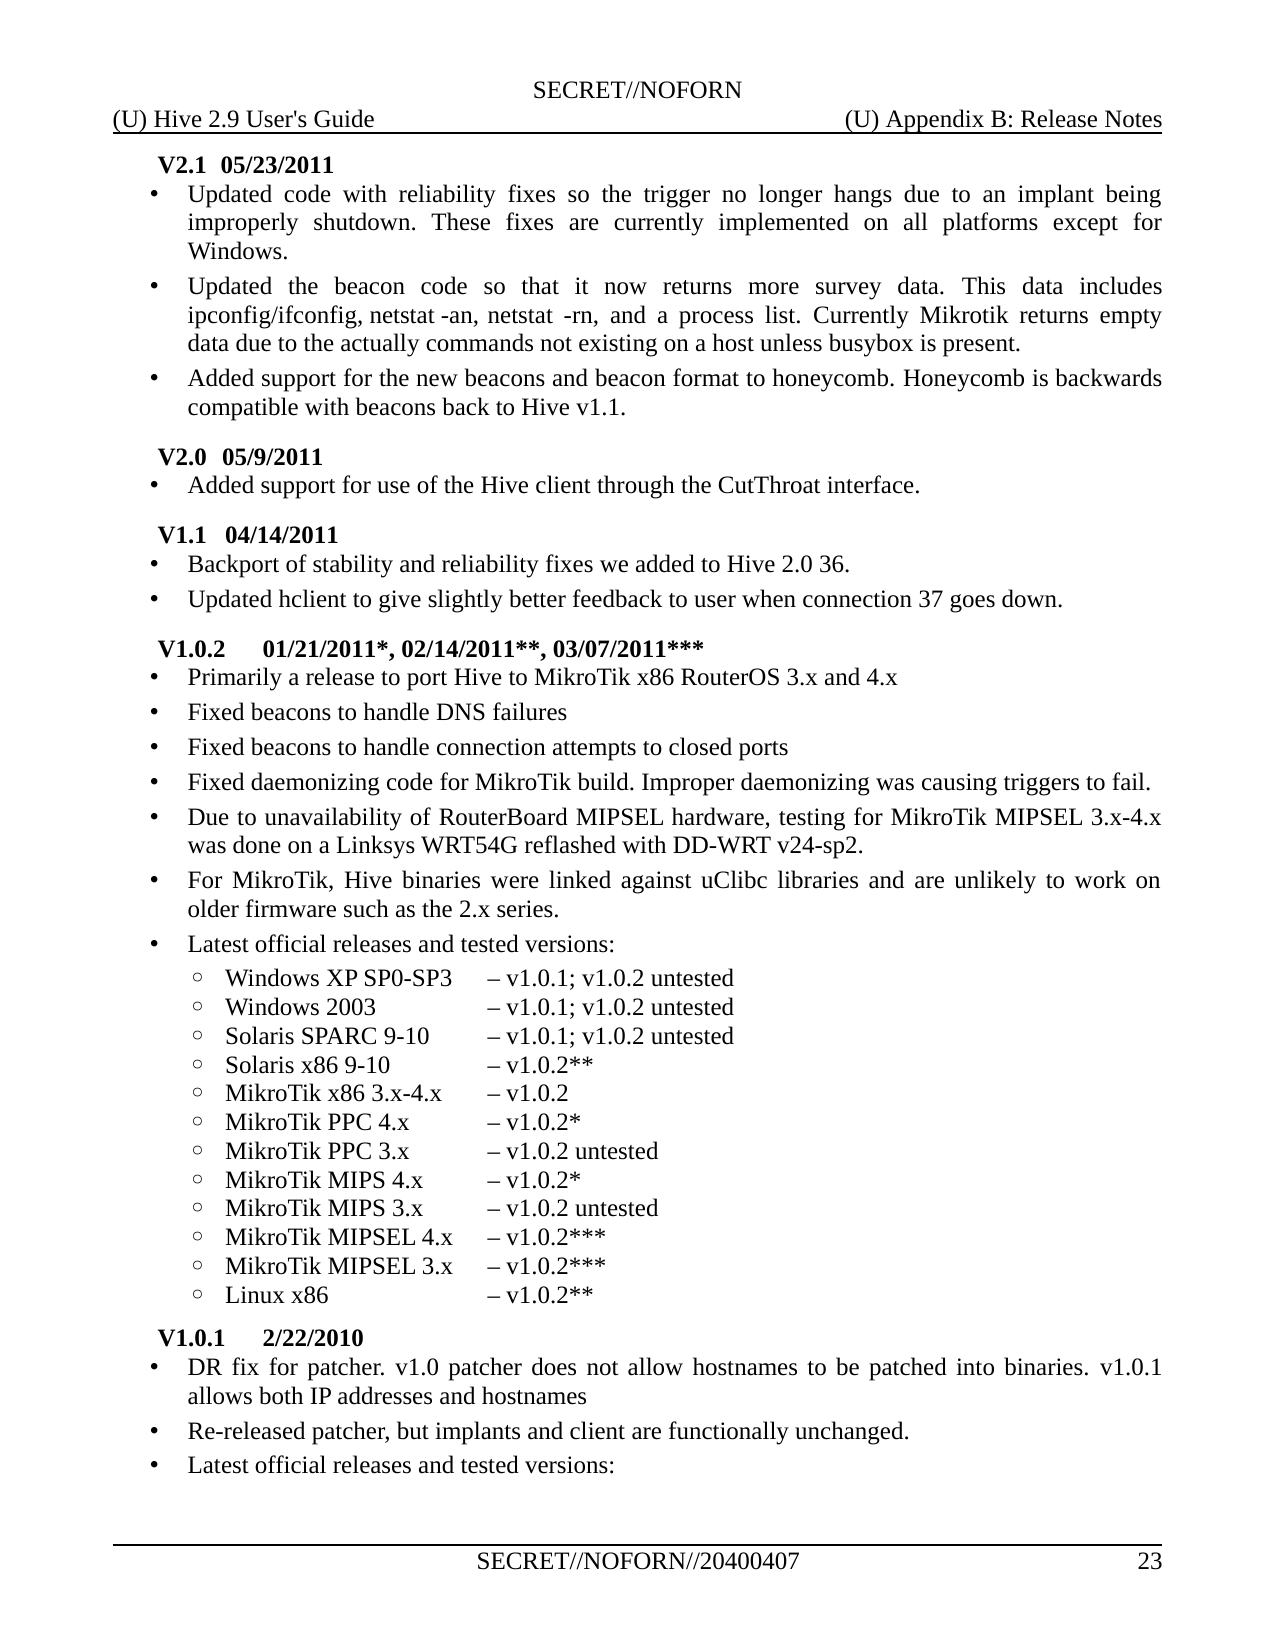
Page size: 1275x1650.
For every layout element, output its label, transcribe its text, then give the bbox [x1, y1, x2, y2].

list MikroTik PPC 4.x – v1.0.2* [187, 1107, 1162, 1136]
list Latest official releases and tested versions: [150, 929, 1162, 957]
list Due to unavailability of RouterBoard MIPSEL hardware, testing for MikroTik MIPSEL 3.x-4.x was done on a Linksys WRT54G reflashed with DD-WRT v24-sp2. [150, 802, 1162, 859]
list Primarily a release to port Hive to MikroTik x86 RouterOS 3.x and 4.x [150, 662, 1162, 691]
subtitle V1.0.1 2/22/2010 [157, 1323, 1162, 1352]
subtitle V2.1 05/23/2011 [157, 150, 1162, 179]
list Fixed beacons to handle DNS failures [150, 697, 1162, 726]
list MikroTik x86 3.x-4.x – v1.0.2 [187, 1078, 1162, 1107]
list MikroTik MIPS 3.x – v1.0.2 untested [187, 1193, 1162, 1222]
list Updated the beacon code so that it now returns more survey data. This data includes ipconfig/ifconfig, netstat -an, netstat -rn, and a process list. Currently Mikrotik returns empty data due to the actually commands not existing on a host unless busybox is present. [150, 271, 1162, 357]
list Latest official releases and tested versions: [150, 1451, 1162, 1479]
list Solaris x86 9-10 – v1.0.2** [187, 1050, 1162, 1078]
list Updated code with reliability fixes so the trigger no longer hangs due to an implant being improperly shutdown. These fixes are currently implemented on all platforms except for Windows. [150, 179, 1162, 265]
list Fixed daemonizing code for MikroTik build. Improper daemonizing was causing triggers to fail. [150, 767, 1162, 796]
list Re-released patcher, but implants and client are functionally unchanged. [150, 1416, 1162, 1444]
list Windows 2003 – v1.0.1; v1.0.2 untested [187, 992, 1162, 1021]
list Solaris SPARC 9-10 – v1.0.1; v1.0.2 untested [187, 1021, 1162, 1050]
subtitle V2.0 05/9/2011 [157, 442, 1162, 471]
list Linux x86 – v1.0.2** [187, 1280, 1162, 1308]
subtitle V1.0.2 01/21/2011*, 02/14/2011**, 03/07/2011*** [157, 634, 1162, 662]
list Fixed beacons to handle connection attempts to closed ports [150, 732, 1162, 761]
list MikroTik PPC 3.x – v1.0.2 untested [187, 1136, 1162, 1165]
list Backport of stability and reliability fixes we added to Hive 2.0 36. [150, 549, 1162, 578]
list MikroTik MIPSEL 4.x – v1.0.2*** [187, 1222, 1162, 1251]
list MikroTik MIPS 4.x – v1.0.2* [187, 1165, 1162, 1193]
list Windows XP SP0-SP3 – v1.0.1; v1.0.2 untested [187, 963, 1162, 992]
subtitle V1.1 04/14/2011 [157, 520, 1162, 549]
list Added support for the new beacons and beacon format to honeycomb. Honeycomb is backwards compatible with beacons back to Hive v1.1. [150, 363, 1162, 421]
list MikroTik MIPSEL 3.x – v1.0.2*** [187, 1251, 1162, 1280]
list Added support for use of the Hive client through the CutThroat interface. [150, 471, 1162, 499]
list Updated hclient to give slightly better feedback to user when connection 37 goes down. [150, 584, 1162, 613]
list DR fix for patcher. v1.0 patcher does not allow hostnames to be patched into binaries. v1.0.1 allows both IP addresses and hostnames [150, 1352, 1162, 1410]
list For MikroTik, Hive binaries were linked against uClibc libraries and are unlikely to work on older firmware such as the 2.x series. [150, 865, 1162, 923]
